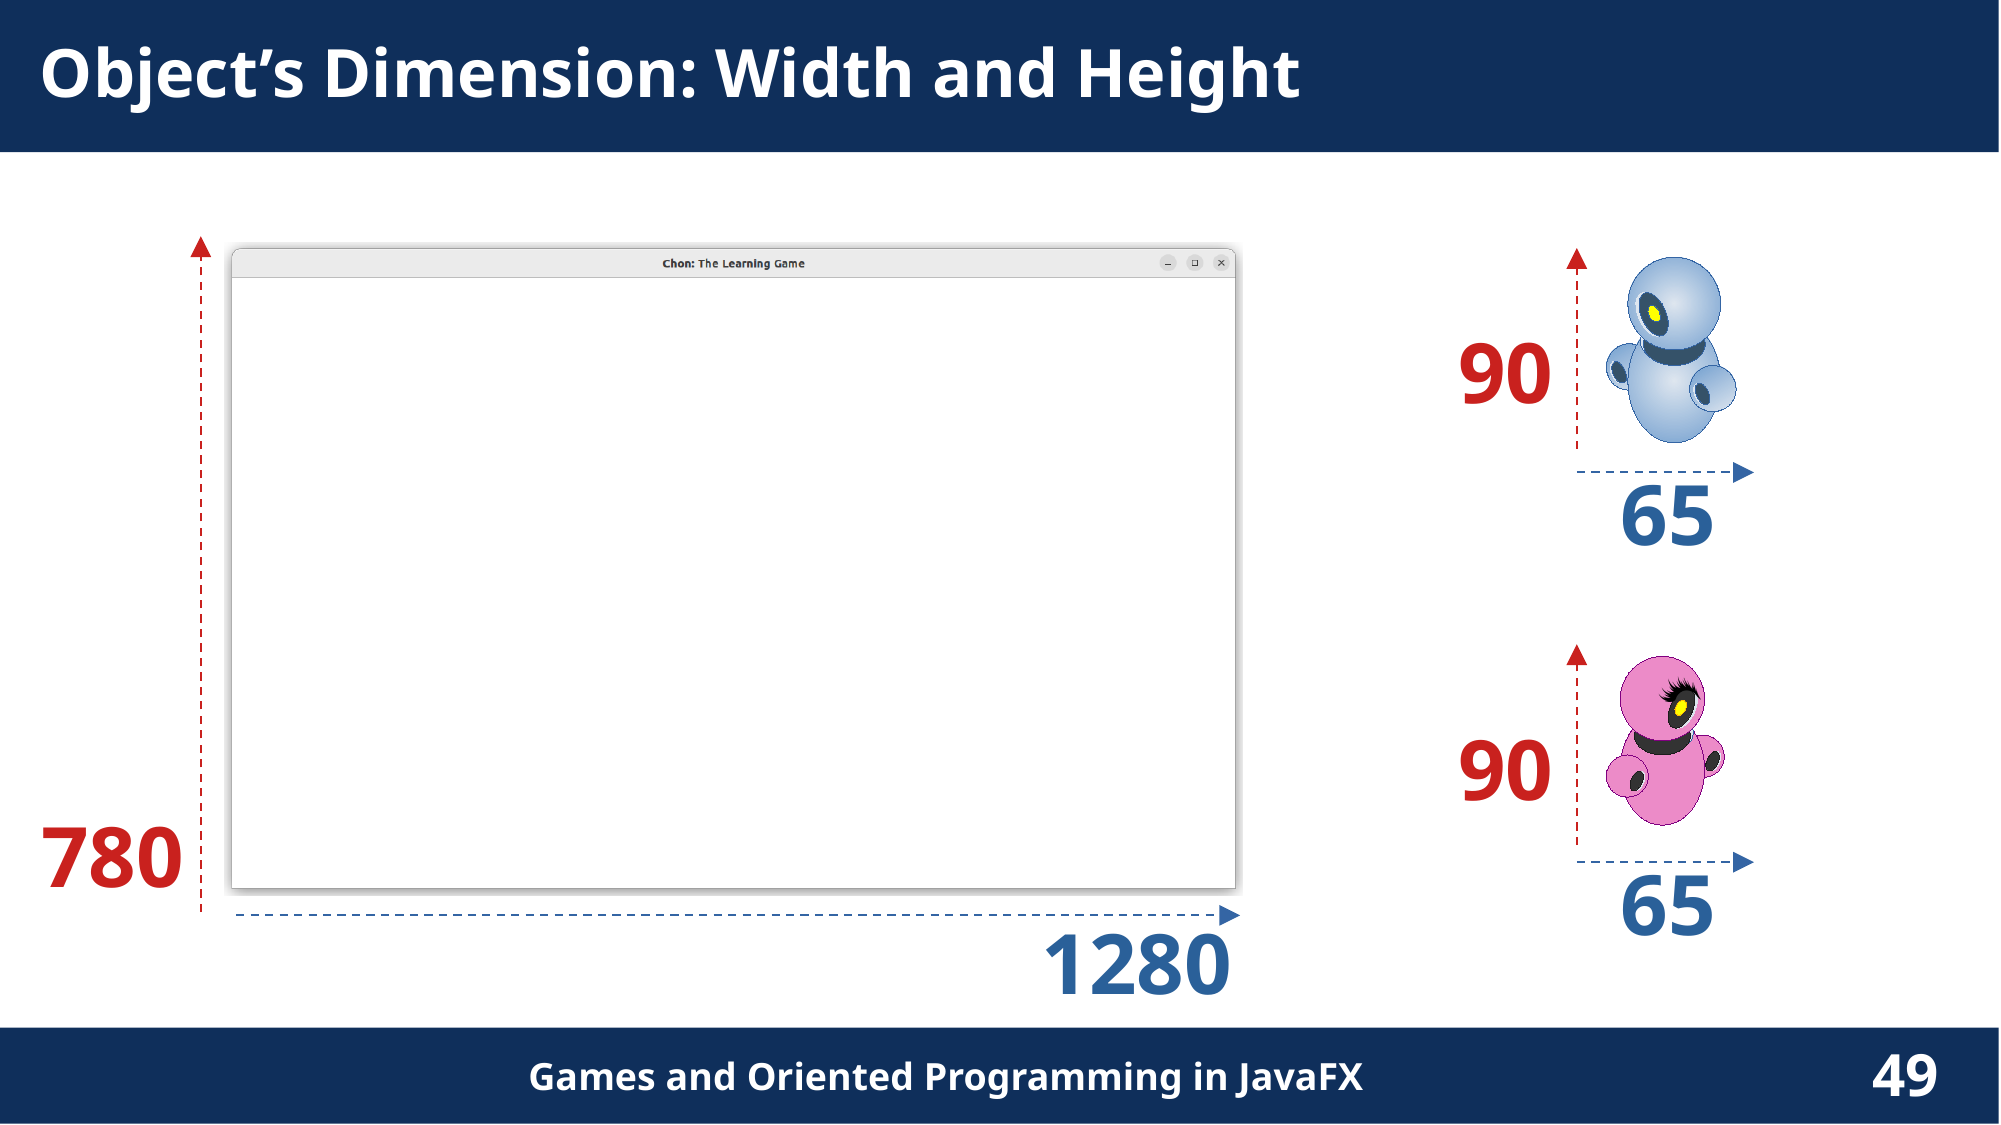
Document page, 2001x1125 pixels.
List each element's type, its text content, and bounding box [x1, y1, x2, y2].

text_box 90 [1411, 709, 1601, 824]
text_box [1606, 257, 1737, 443]
picture [1658, 676, 1703, 702]
text_box 90 [1411, 312, 1601, 428]
text_box [1606, 656, 1725, 826]
picture [224, 242, 1243, 897]
text_box 1280 [1003, 903, 1270, 1019]
text_box 780 [17, 797, 207, 913]
text_box 65 [1535, 844, 1802, 960]
text_box Object’s Dimension: Width and Height [25, 23, 1999, 119]
text_box 65 [1535, 454, 1802, 570]
